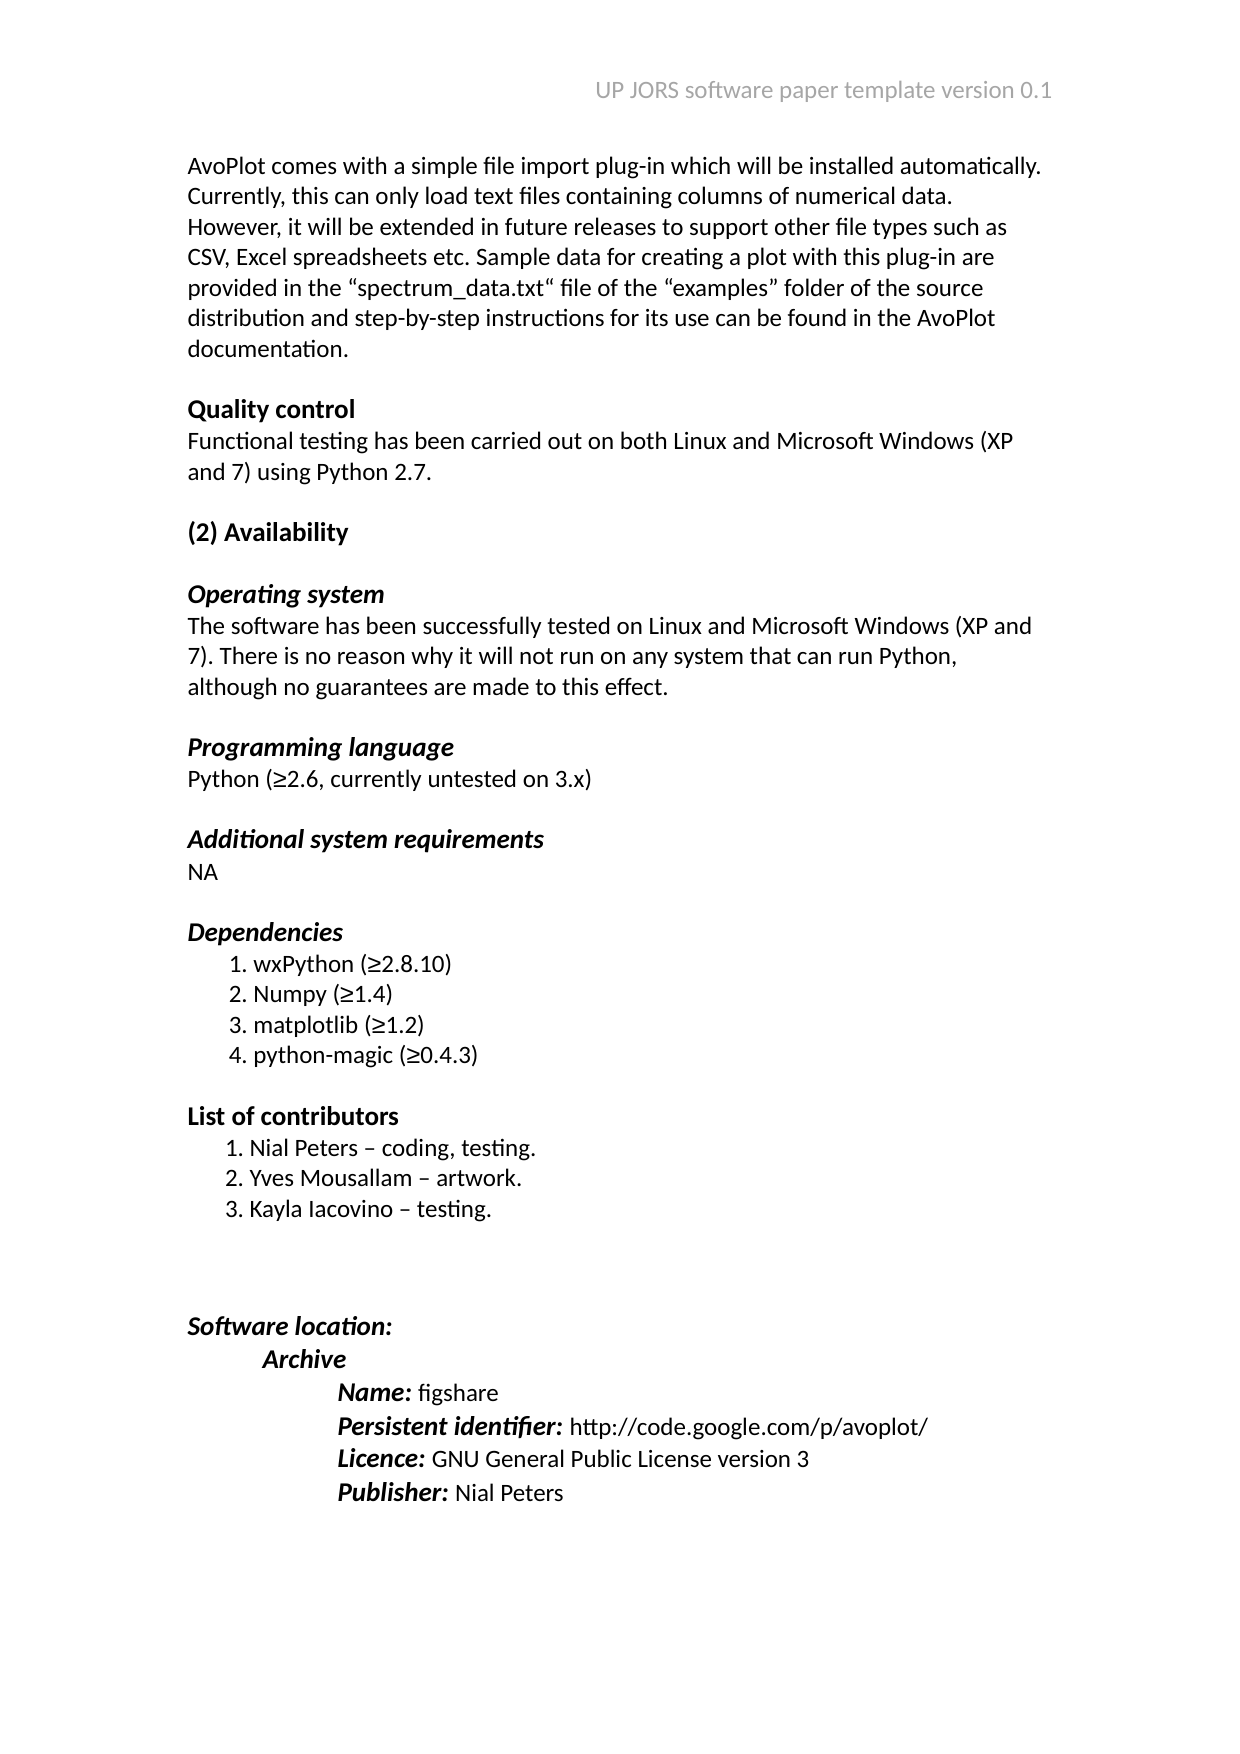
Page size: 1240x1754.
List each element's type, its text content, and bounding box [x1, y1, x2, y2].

text Persistent identifier: http://code.google.com/p/avoplot/ [337, 1409, 1052, 1442]
text Software location: [187, 1309, 1052, 1343]
text Functional testing has been carried out on both Linux and Microsoft Windows (XP and 7) using Python 2.7. [187, 425, 1052, 486]
text Operating system [187, 577, 1052, 610]
text Name: figshare [337, 1376, 1052, 1409]
text The software has been successfully tested on Linux and Microsoft Windows (XP and 7). There is no reason why it will not run on any system that can run Python, although no guarantees are made to this effect. [187, 610, 1052, 702]
text List of contributors [187, 1099, 1052, 1132]
text Quality control [187, 392, 1052, 425]
text NA [187, 856, 1052, 886]
text Additional system requirements [187, 823, 1052, 856]
text Archive [262, 1343, 1052, 1376]
text Programming language [187, 730, 1052, 763]
list Nial Peters – coding, testing. [225, 1132, 1052, 1162]
list Yves Mousallam – artwork. [225, 1162, 1052, 1193]
text Dependencies [187, 915, 1052, 948]
text Python (≥2.6, currently untested on 3.x) [187, 763, 1052, 794]
text AvoPlot comes with a simple file import plug-in which will be installed automatically. Currently, this can only load text files containing columns of numerical data. However, it will be extended in future releases to support other file types such as CSV, Excel spreadsheets etc. Sample data for creating a plot with this plug-in are provided in the “spectrum_data.txt“ file of the “examples” folder of the source distribution and step-by-step instructions for its use can be found in the AvoPlot documentation. [187, 150, 1052, 364]
text (2) Availability [187, 515, 1052, 548]
text 1. wxPython (≥2.8.10) [228, 948, 1052, 978]
text 2. Numpy (≥1.4) [228, 978, 1052, 1009]
text 4. python-magic (≥0.4.3) [228, 1039, 1052, 1070]
text 3. matplotlib (≥1.2) [228, 1009, 1052, 1039]
text Publisher: Nial Peters [337, 1475, 1052, 1508]
list Kayla Iacovino – testing. [225, 1193, 1052, 1223]
text Licence: GNU General Public License version 3 [337, 1442, 1052, 1475]
